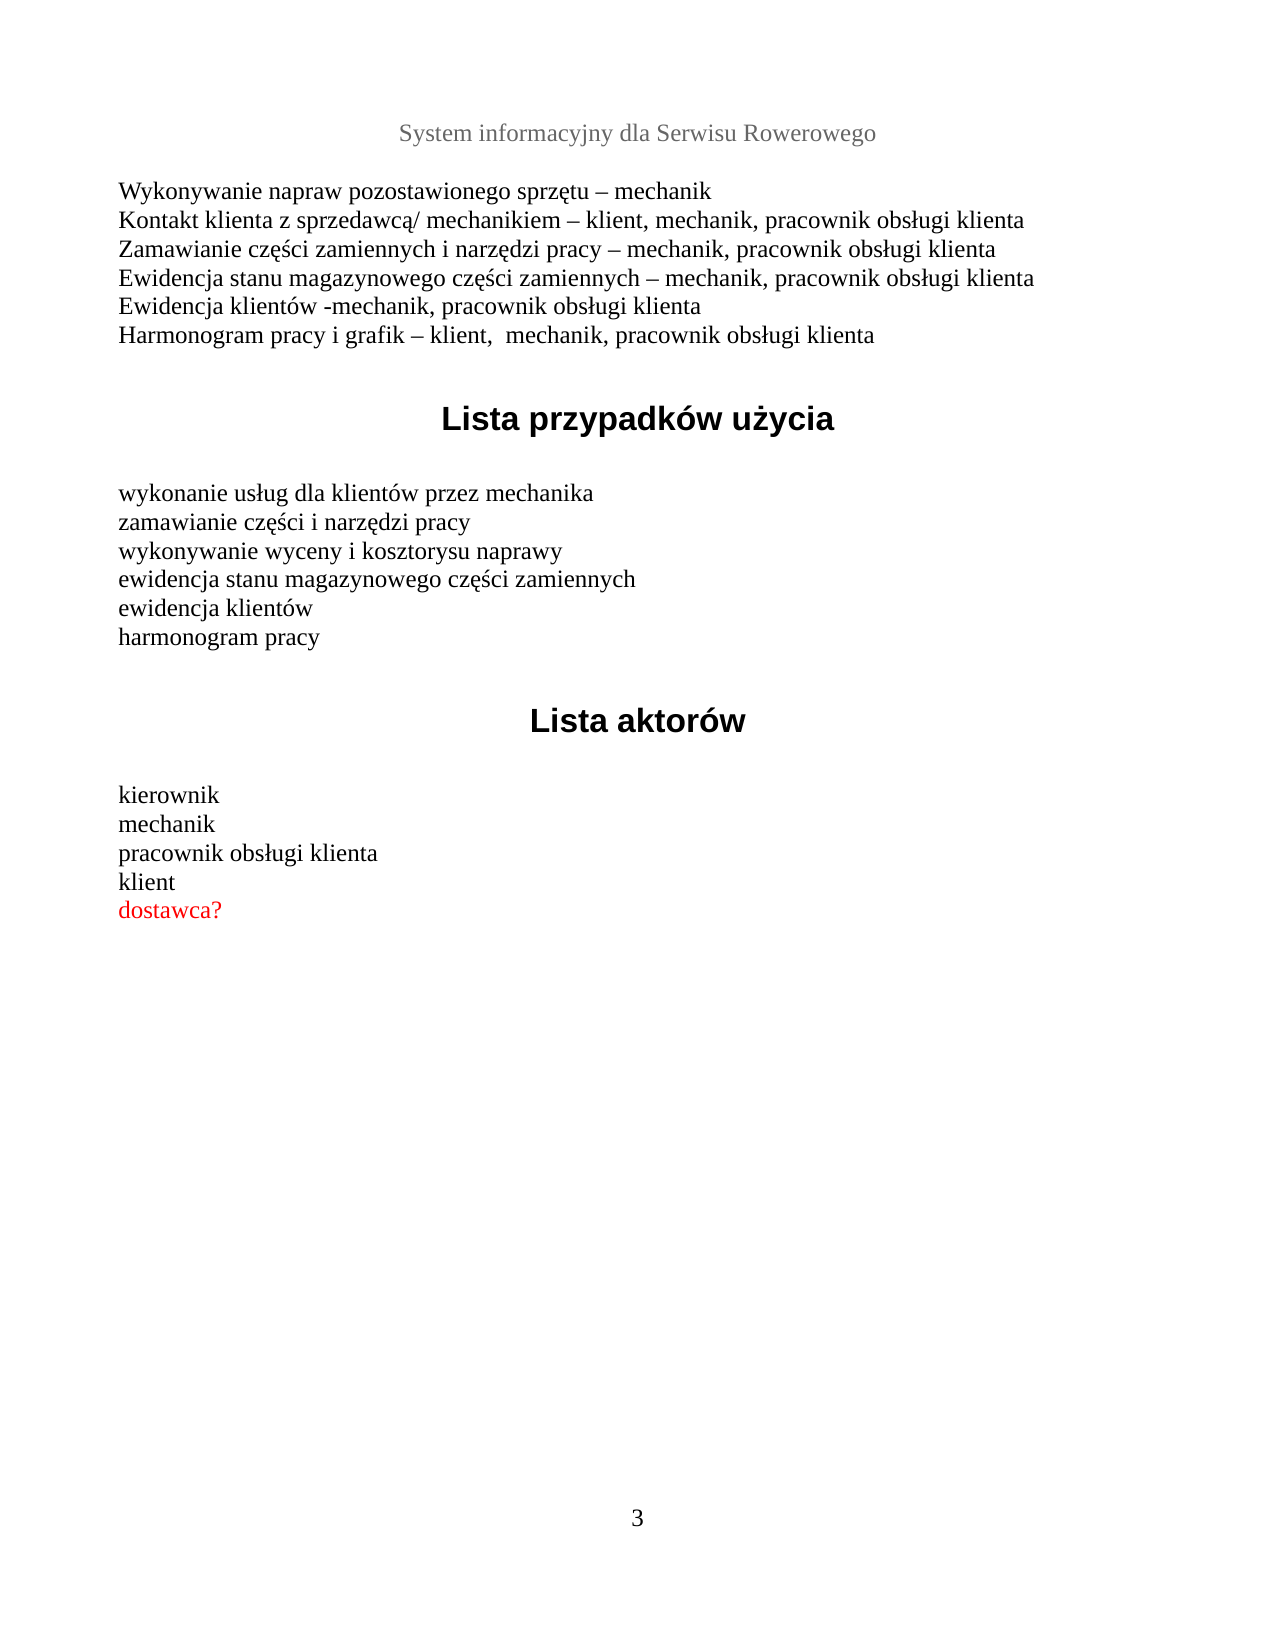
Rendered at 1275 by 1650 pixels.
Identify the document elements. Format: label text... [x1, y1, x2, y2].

text harmonogram pracy [118, 622, 1157, 651]
subtitle Lista przypadków użycia [118, 398, 1157, 437]
text mechanik [118, 809, 1157, 838]
text kierownik [118, 780, 1157, 809]
text Ewidencja stanu magazynowego części zamiennych – mechanik, pracownik obsługi klienta [118, 263, 1157, 291]
text ewidencja stanu magazynowego części zamiennych [118, 564, 1157, 593]
text dostawca? [118, 895, 1157, 924]
text klient [118, 867, 1157, 895]
text pracownik obsługi klienta [118, 838, 1157, 867]
text zamawianie części i narzędzi pracy [118, 507, 1157, 536]
text Kontakt klienta z sprzedawcą/ mechanikiem – klient, mechanik, pracownik obsługi klienta [118, 205, 1157, 234]
text Ewidencja klientów -mechanik, pracownik obsługi klienta [118, 291, 1157, 320]
text Wykonywanie napraw pozostawionego sprzętu – mechanik [118, 176, 1157, 205]
text ewidencja klientów [118, 593, 1157, 622]
text wykonanie usług dla klientów przez mechanika [118, 478, 1157, 507]
text wykonywanie wyceny i kosztorysu naprawy [118, 536, 1157, 564]
text Zamawianie części zamiennych i narzędzi pracy – mechanik, pracownik obsługi klienta [118, 234, 1157, 263]
subtitle Lista aktorów [118, 700, 1157, 739]
text Harmonogram pracy i grafik – klient, mechanik, pracownik obsługi klienta [118, 320, 1157, 349]
